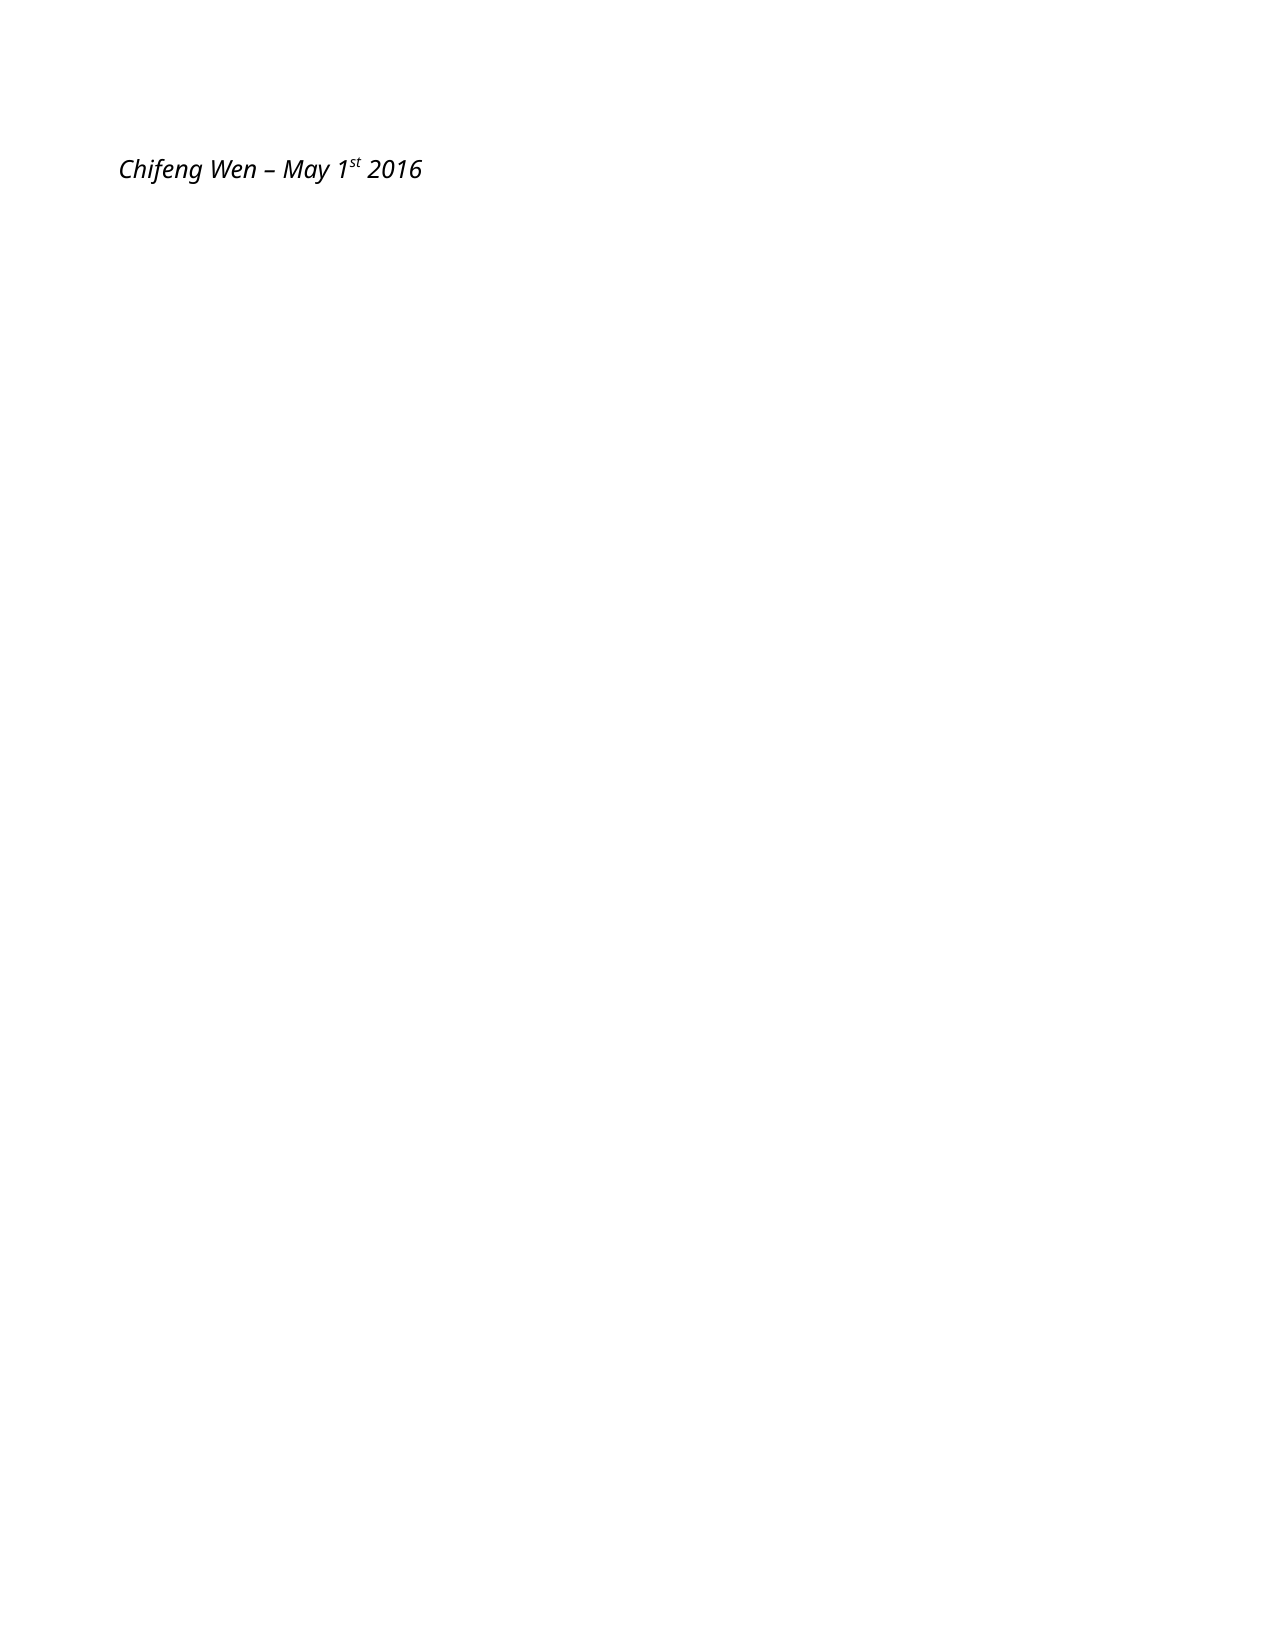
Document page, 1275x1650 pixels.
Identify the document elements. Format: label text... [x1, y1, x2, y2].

text Chifeng Wen – May 1st 2016 [118, 152, 1157, 186]
